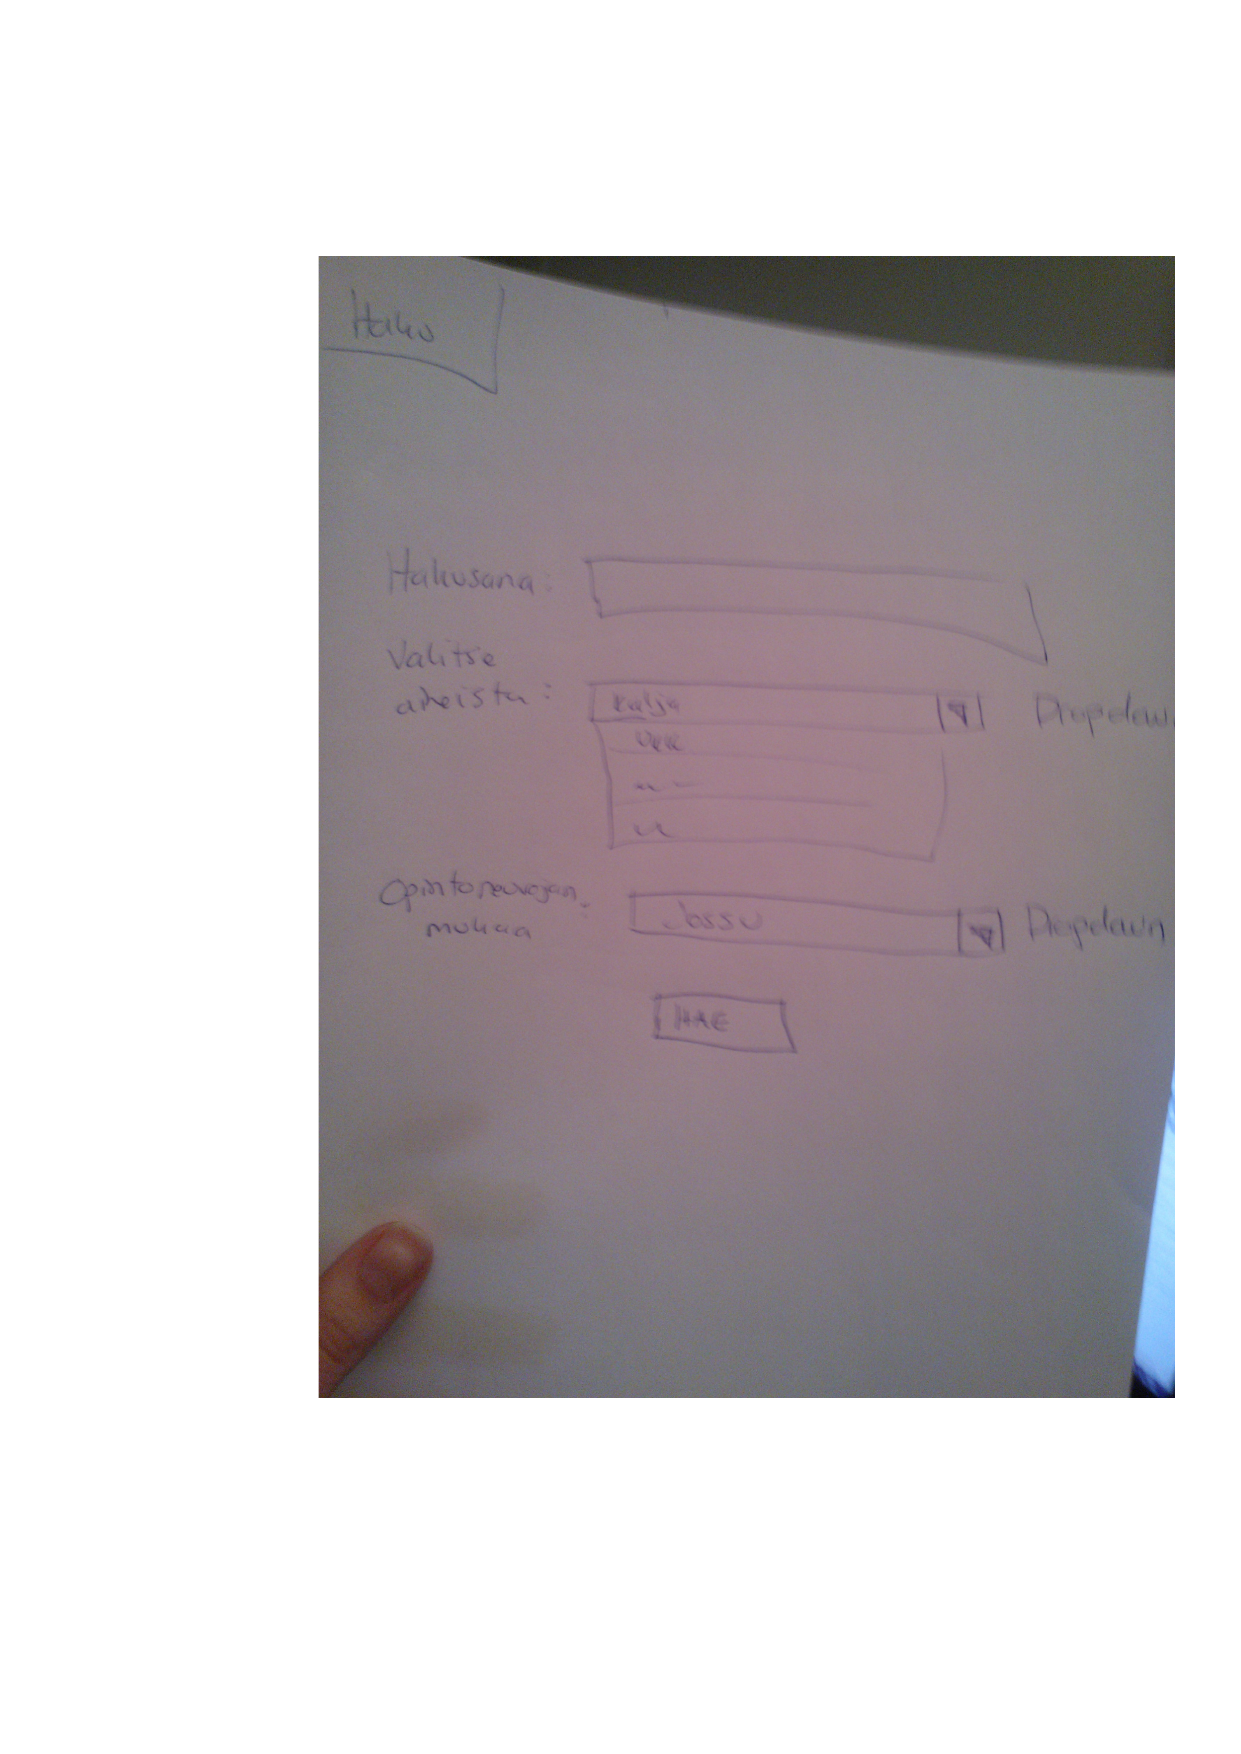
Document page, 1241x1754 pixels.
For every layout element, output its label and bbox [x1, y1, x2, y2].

picture [318, 256, 1175, 1398]
